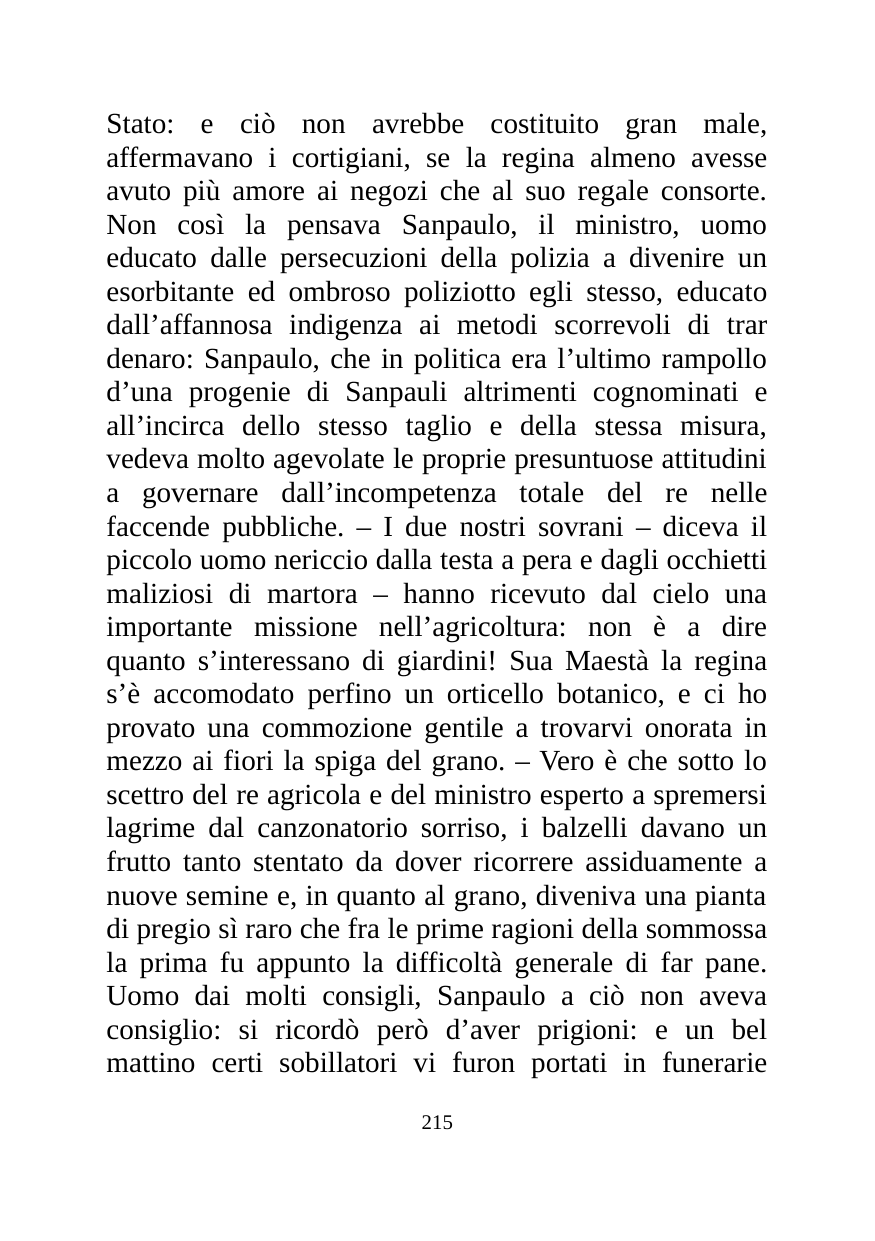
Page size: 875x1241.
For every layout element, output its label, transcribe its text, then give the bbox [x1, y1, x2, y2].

text Stato: e ciò non avrebbe costituito gran male, affermavano i cortigiani, se la regina almeno avesse avuto più amore ai negozi che al suo regale consorte. Non così la pensava Sanpaulo, il ministro, uomo educato dalle persecuzioni della polizia a divenire un esorbitante ed ombroso poliziotto egli stesso, educato dall’affannosa indigenza ai metodi scorrevoli di trar denaro: Sanpaulo, che in politica era l’ultimo rampollo d’una progenie di Sanpauli altrimenti cognominati e all’incirca dello stesso taglio e della stessa misura, vedeva molto agevolate le proprie presuntuose attitudini a governare dall’incompetenza totale del re nelle faccende pubbliche. – I due nostri sovrani – diceva il piccolo uomo nericcio dalla testa a pera e dagli occhietti maliziosi di martora – hanno ricevuto dal cielo una importante missione nell’agricoltura: non è a dire quanto s’interessano di giardini! Sua Maestà la regina s’è accomodato perfino un orticello botanico, e ci ho provato una commozione gentile a trovarvi onorata in mezzo ai fiori la spiga del grano. – Vero è che sotto lo scettro del re agricola e del ministro esperto a spremersi lagrime dal canzonatorio sorriso, i balzelli davano un frutto tanto stentato da dover ricorrere assiduamente a nuove semine e, in quanto al grano, diveniva una pianta di pregio sì raro che fra le prime ragioni della sommossa la prima fu appunto la difficoltà generale di far pane. Uomo dai molti consigli, Sanpaulo a ciò non aveva consiglio: si ricordò però d’aver prigioni: e un bel mattino certi sobillatori vi furon portati in funerarie [106, 106, 768, 1079]
